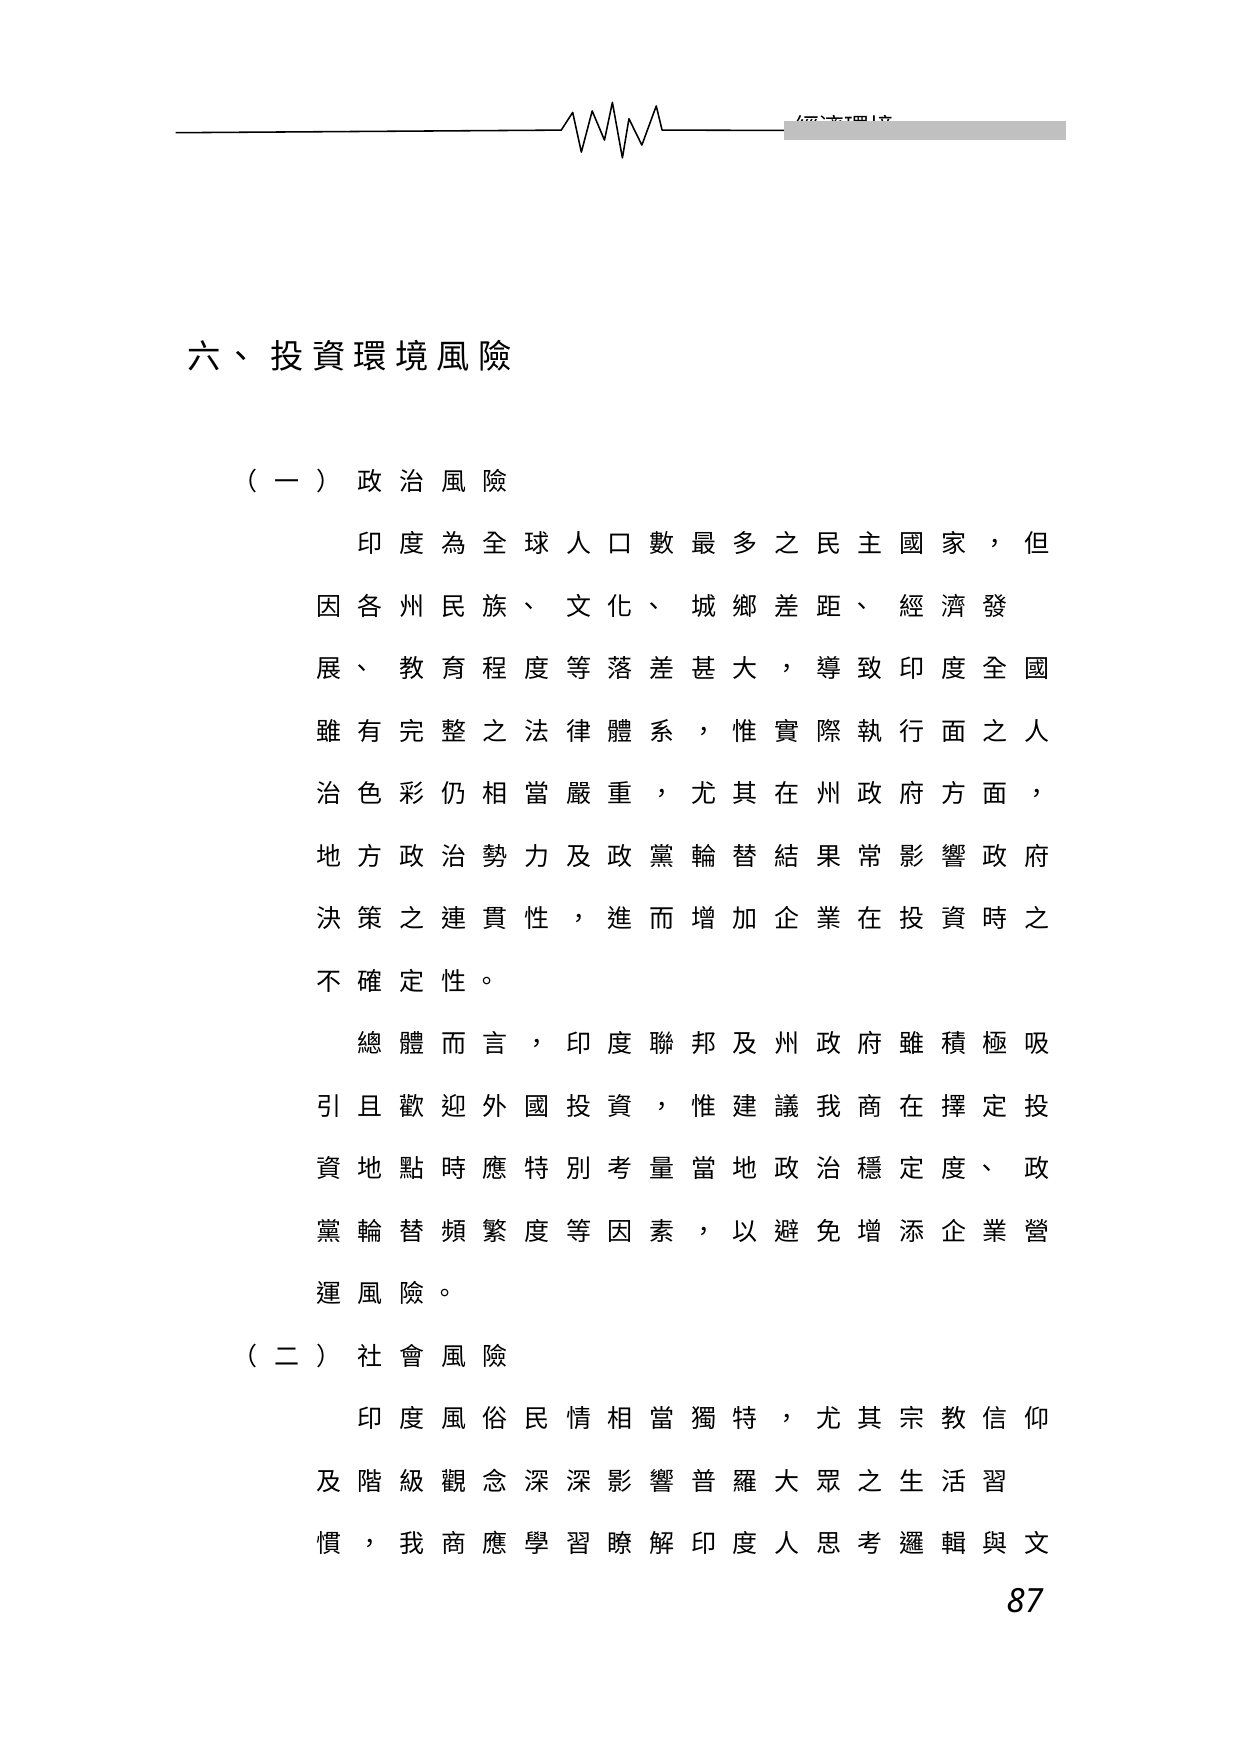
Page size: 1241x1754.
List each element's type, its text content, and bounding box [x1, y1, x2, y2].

text 六、投資環境風險 [183, 313, 1058, 375]
text 印度風俗民情相當獨特，尤其宗教信仰及階級觀念深深影響普羅大眾之生活習慣，我商應學習瞭解印度人思考邏輯與文 [281, 1375, 1058, 1563]
text （一）政治風險 [207, 438, 1058, 500]
text 總體而言，印度聯邦及州政府雖積極吸引且歡迎外國投資，惟建議我商在擇定投資地點時應特別考量當地政治穩定度、政黨輪替頻繁度等因素，以避免增添企業營運風險。 [281, 1000, 1058, 1313]
text （二）社會風險 [207, 1313, 1058, 1375]
text 印度為全球人口數最多之民主國家，但因各州民族、文化、城鄉差距、經濟發展、教育程度等落差甚大，導致印度全國雖有完整之法律體系，惟實際執行面之人治色彩仍相當嚴重，尤其在州政府方面，地方政治勢力及政黨輪替結果常影響政府決策之連貫性，進而增加企業在投資時之不確定性。 [281, 500, 1058, 1000]
